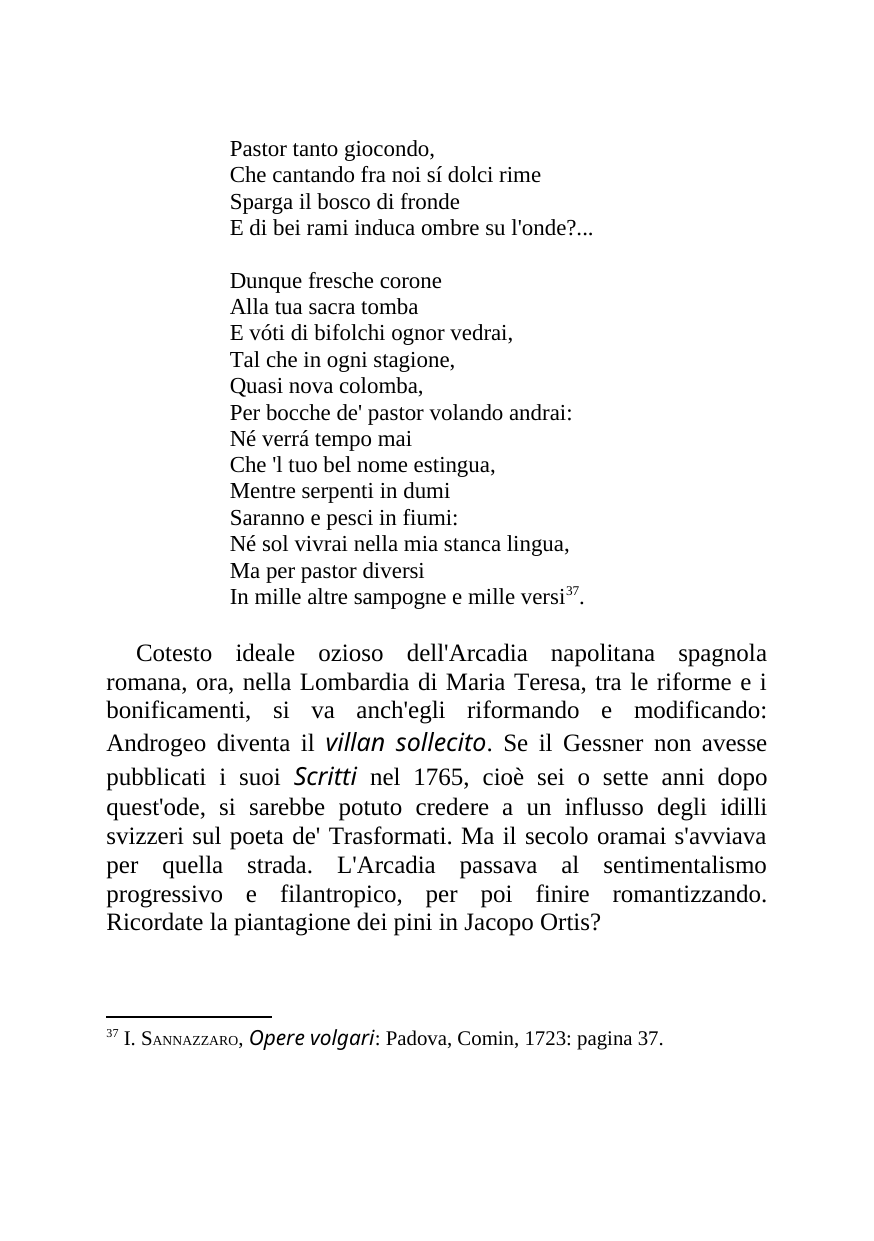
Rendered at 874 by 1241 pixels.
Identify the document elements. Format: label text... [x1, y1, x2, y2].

text Per bocche de' pastor volando andrai: [200, 398, 768, 425]
text Sparga il bosco di fronde [200, 188, 768, 214]
text Che 'l tuo bel nome estingua, [200, 451, 768, 478]
text Mentre serpenti in dumi [200, 478, 768, 504]
text Quasi nova colomba, [200, 372, 768, 398]
text Né verrá tempo mai [200, 425, 768, 451]
text Tal che in ogni stagione, [200, 346, 768, 372]
text E di bei rami induca ombre su l'onde?... [200, 214, 768, 240]
text Saranno e pesci in fiumi: [200, 504, 768, 530]
text Che cantando fra noi sí dolci rime [200, 161, 768, 188]
text E vóti di bifolchi ognor vedrai, [200, 319, 768, 346]
text Dunque fresche corone [200, 267, 768, 293]
text Ma per pastor diversi [200, 557, 768, 583]
text I. Sannazzaro, Opere volgari: Padova, Comin, 1723: pagina 37. [106, 1023, 768, 1052]
text Cotesto ideale ozioso dell'Arcadia napolitana spagnola romana, ora, nella Lombardia di Maria Teresa, tra le riforme e i bonificamenti, si va anch'egli riformando e modificando: Androgeo diventa il villan sollecito. Se il Gessner non avesse pubblicati i suoi Scritti nel 1765, cioè sei o sette anni dopo quest'ode, si sarebbe potuto credere a un influsso degli idilli svizzeri sul poeta de' Trasformati. Ma il secolo oramai s'avviava per quella strada. L'Arcadia passava al sentimentalismo progressivo e filantropico, per poi finire romantizzando. Ricordate la piantagione dei pini in Jacopo Ortis? [106, 638, 768, 936]
text In mille altre sampogne e mille versi. [200, 583, 768, 609]
text Pastor tanto giocondo, [200, 135, 768, 161]
text Né sol vivrai nella mia stanca lingua, [200, 530, 768, 557]
text Alla tua sacra tomba [200, 293, 768, 319]
